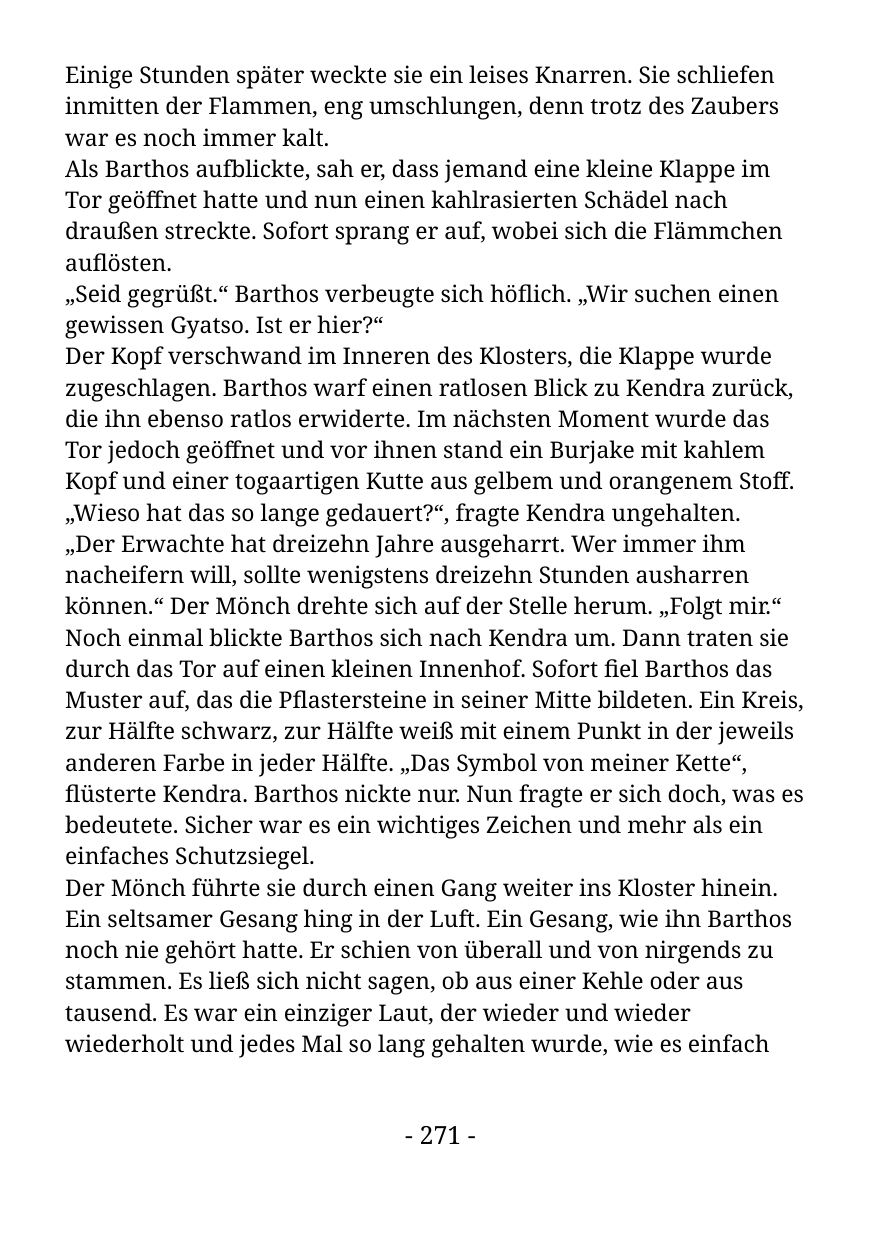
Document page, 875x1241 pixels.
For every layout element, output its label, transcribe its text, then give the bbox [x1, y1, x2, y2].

text Einige Stunden später weckte sie ein leises Knarren. Sie schliefen inmitten der Flammen, eng umschlungen, denn trotz des Zaubers war es noch immer kalt. Als Barthos aufblickte, sah er, dass jemand eine kleine Klappe im Tor geöffnet hatte und nun einen kahlrasierten Schädel nach draußen streckte. Sofort sprang er auf, wobei sich die Flämmchen auflösten. „Seid gegrüßt.“ Barthos verbeugte sich höflich. „Wir suchen einen gewissen Gyatso. Ist er hier?“ Der Kopf verschwand im Inneren des Klosters, die Klappe wurde zugeschlagen. Barthos warf einen ratlosen Blick zu Kendra zurück, die ihn ebenso ratlos erwiderte. Im nächsten Moment wurde das Tor jedoch geöffnet und vor ihnen stand ein Burjake mit kahlem Kopf und einer togaartigen Kutte aus gelbem und orangenem Stoff. „Wieso hat das so lange gedauert?“, fragte Kendra ungehalten. „Der Erwachte hat dreizehn Jahre ausgeharrt. Wer immer ihm nacheifern will, sollte wenigstens dreizehn Stunden ausharren können.“ Der Mönch drehte sich auf der Stelle herum. „Folgt mir.“ Noch einmal blickte Barthos sich nach Kendra um. Dann traten sie durch das Tor auf einen kleinen Innenhof. Sofort fiel Barthos das Muster auf, das die Pflastersteine in seiner Mitte bildeten. Ein Kreis, zur Hälfte schwarz, zur Hälfte weiß mit einem Punkt in der jeweils anderen Farbe in jeder Hälfte. „Das Symbol von meiner Kette“, flüsterte Kendra. Barthos nickte nur. Nun fragte er sich doch, was es bedeutete. Sicher war es ein wichtiges Zeichen und mehr als ein einfaches Schutzsiegel. Der Mönch führte sie durch einen Gang weiter ins Kloster hinein. Ein seltsamer Gesang hing in der Luft. Ein Gesang, wie ihn Barthos noch nie gehört hatte. Er schien von überall und von nirgends zu stammen. Es ließ sich nicht sagen, ob aus einer Kehle oder aus tausend. Es war ein einziger Laut, der wieder und wieder wiederholt und jedes Mal so lang gehalten wurde, wie es einfach [65, 59, 809, 1059]
